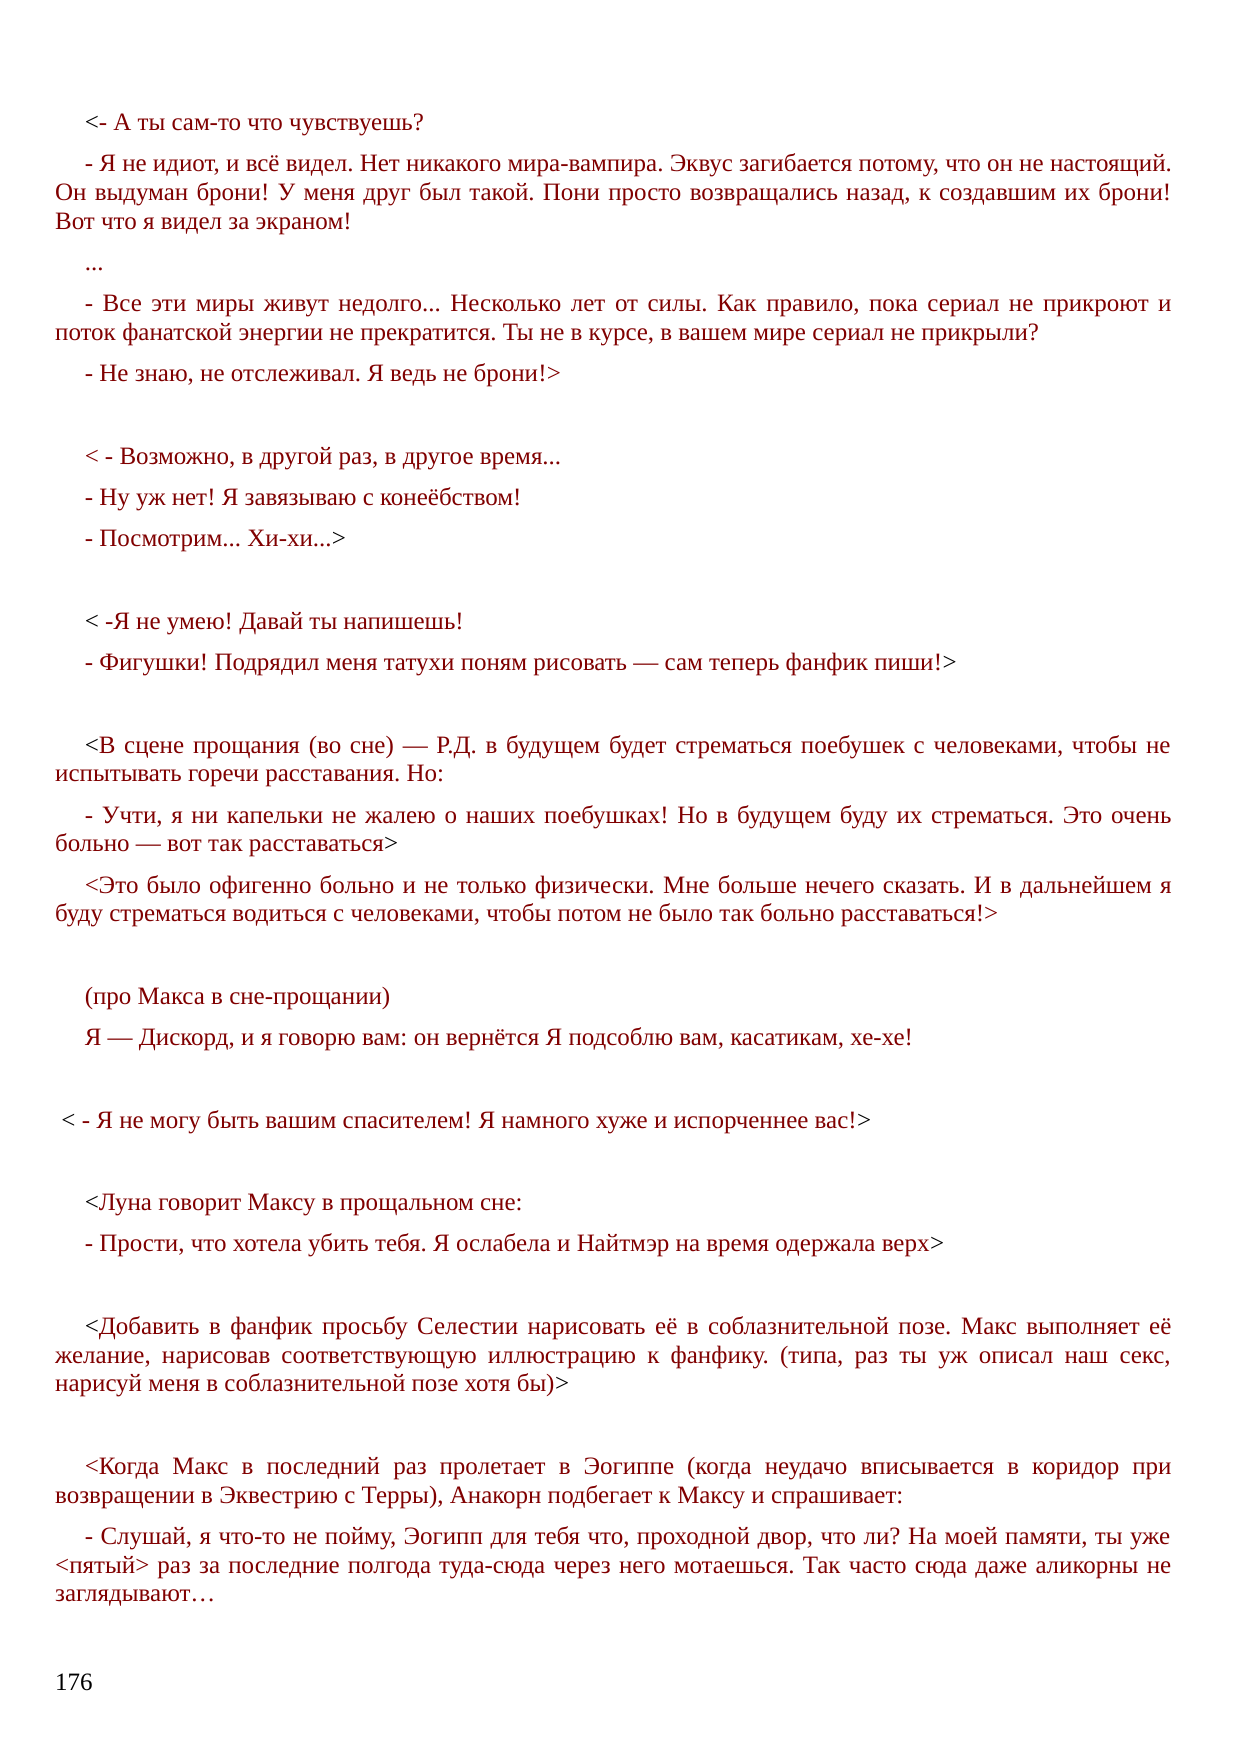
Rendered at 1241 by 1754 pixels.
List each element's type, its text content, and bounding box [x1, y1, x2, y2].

text <Когда Макс в последний раз пролетает в Эогиппе (когда неудачо вписывается в коридор при возвращении в Эквестрию с Терры), Анакорн подбегает к Максу и спрашивает: [55, 1451, 1173, 1508]
text (про Макса в сне-прощании) [55, 981, 1173, 1010]
text <Луна говорит Максу в прощальном сне: [55, 1187, 1173, 1216]
text - Слушай, я что-то не пойму, Эогипп для тебя что, проходной двор, что ли? На моей памяти, ты уже <пятый> раз за последние полгода туда-сюда через него мотаешься. Так часто сюда даже аликорны не заглядывают… [55, 1521, 1173, 1607]
text - Ну уж нет! Я завязываю с конеёбством! [55, 482, 1173, 511]
text Я — Дискорд, и я говорю вам: он вернётся Я подсоблю вам, касатикам, хе-хе! [55, 1022, 1173, 1051]
text < - Возможно, в другой раз, в другое время... [55, 441, 1173, 470]
text <В сцене прощания (во сне) — Р.Д. в будущем будет стрематься поебушек с человеками, чтобы не испытывать горечи расставания. Но: [55, 730, 1173, 787]
text - Фигушки! Подрядил меня татухи поням рисовать — сам теперь фанфик пиши!> [55, 647, 1173, 676]
text - Я не идиот, и всё видел. Нет никакого мира-вампира. Эквус загибается потому, что он не настоящий. Он выдуман брони! У меня друг был такой. Пони просто возвращались назад, к создавшим их брони! Вот что я видел за экраном! [55, 148, 1173, 235]
text ... [55, 247, 1173, 276]
text <Это было офигенно больно и не только физически. Мне больше нечего сказать. И в дальнейшем я буду стрематься водиться с человеками, чтобы потом не было так больно расставаться!> [55, 870, 1173, 927]
text < - Я не могу быть вашим спасителем! Я намного хуже и испорченнее вас!> [55, 1105, 1173, 1133]
text - Посмотрим... Хи-хи...> [55, 523, 1173, 552]
text - Прости, что хотела убить тебя. Я ослабела и Найтмэр на время одержала верх> [55, 1228, 1173, 1257]
text <Добавить в фанфик просьбу Селестии нарисовать её в соблазнительной позе. Макс выполняет её желание, нарисовав соответствующую иллюстрацию к фанфику. (типа, раз ты уж описал наш секс, нарисуй меня в соблазнительной позе хотя бы)> [55, 1311, 1173, 1397]
text - Не знаю, не отслеживал. Я ведь не брони!> [55, 358, 1173, 387]
text <- А ты сам-то что чувствуешь? [55, 107, 1173, 136]
text - Все эти миры живут недолго... Несколько лет от силы. Как правило, пока сериал не прикроют и поток фанатской энергии не прекратится. Ты не в курсе, в вашем мире сериал не прикрыли? [55, 288, 1173, 346]
text - Учти, я ни капельки не жалею о наших поебушках! Но в будущем буду их стрематься. Это очень больно — вот так расставаться> [55, 800, 1173, 857]
text < -Я не умею! Давай ты напишешь! [55, 606, 1173, 635]
